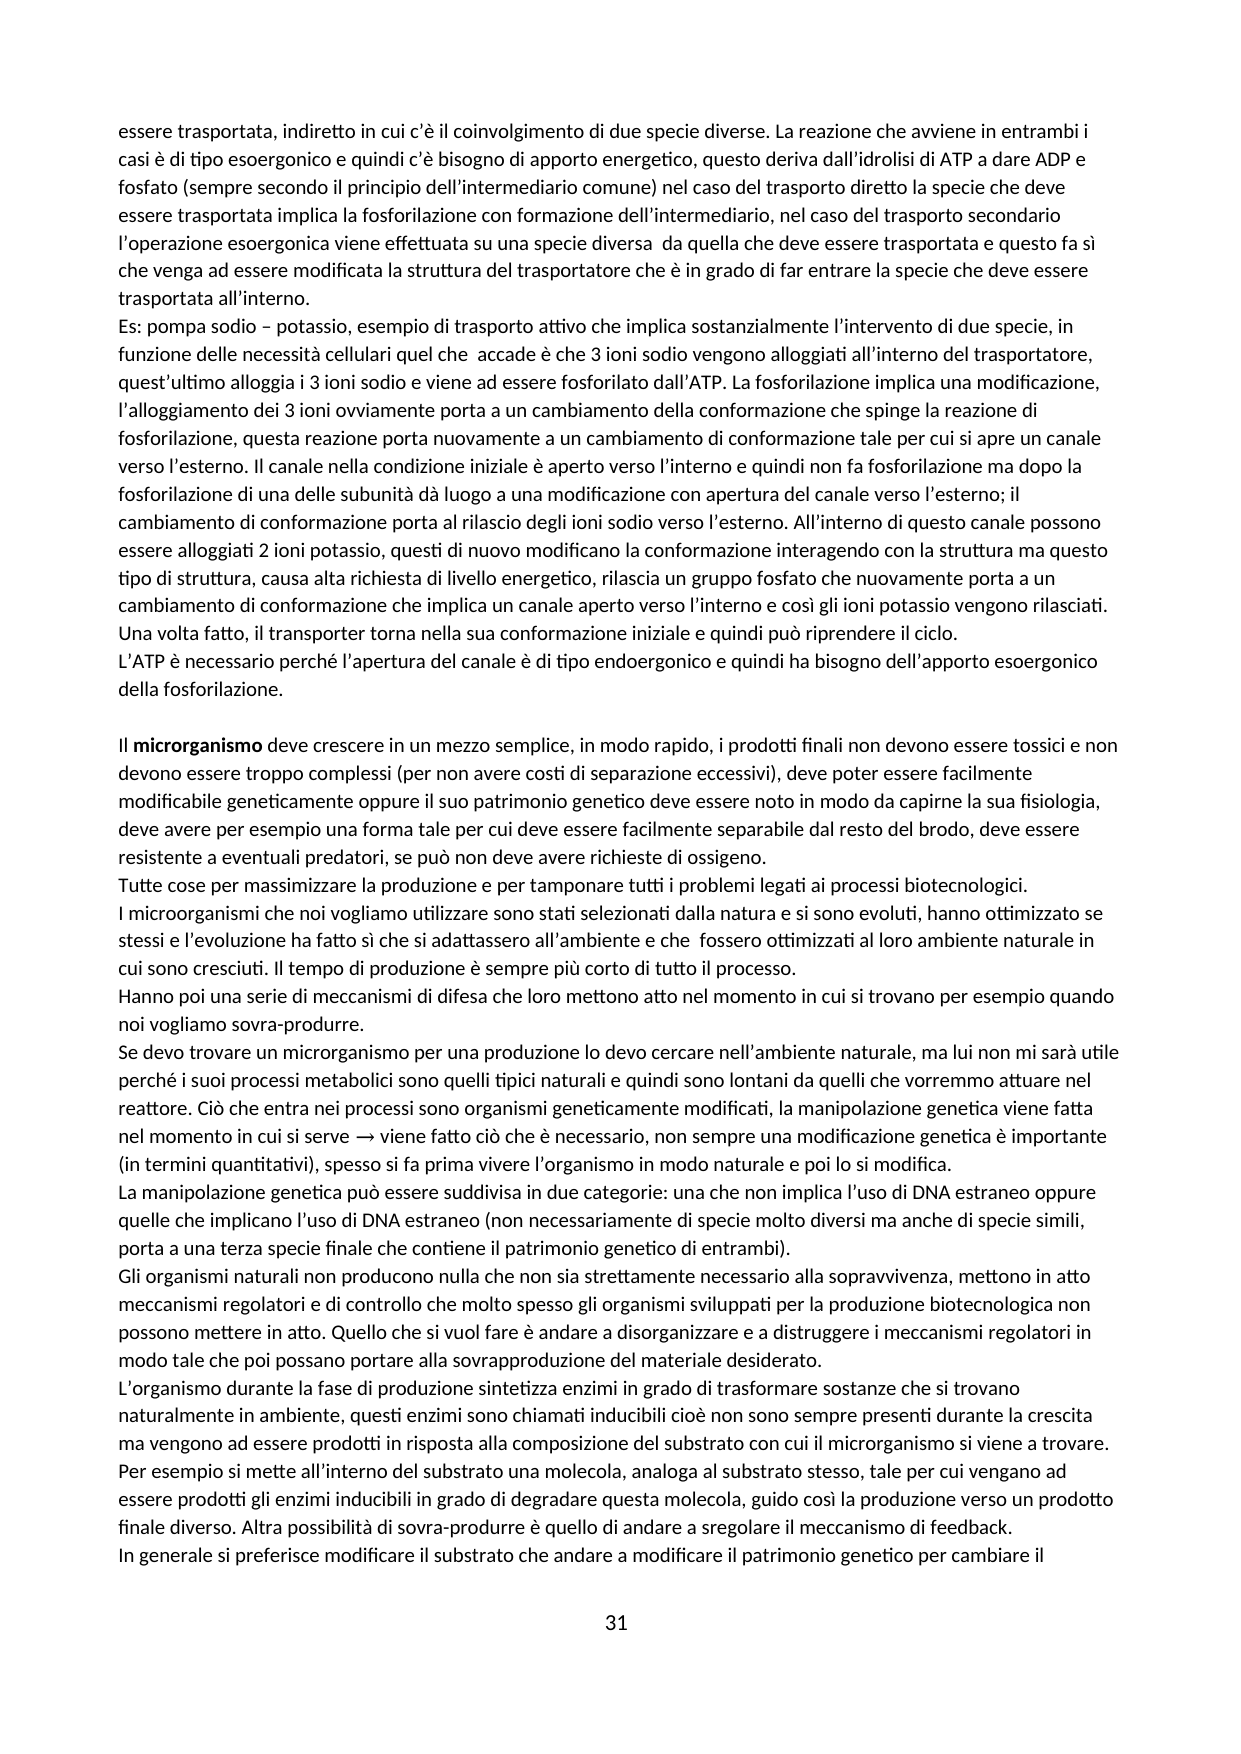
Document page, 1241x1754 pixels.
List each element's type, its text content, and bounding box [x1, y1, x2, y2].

text essere trasportata, indiretto in cui c’è il coinvolgimento di due specie diverse. La reazione che avviene in entrambi i casi è di tipo esoergonico e quindi c’è bisogno di apporto energetico, questo deriva dall’idrolisi di ATP a dare ADP e fosfato (sempre secondo il principio dell’intermediario comune) nel caso del trasporto diretto la specie che deve essere trasportata implica la fosforilazione con formazione dell’intermediario, nel caso del trasporto secondario l’operazione esoergonica viene effettuata su una specie diversa da quella che deve essere trasportata e questo fa sì che venga ad essere modificata la struttura del trasportatore che è in grado di far entrare la specie che deve essere trasportata all’interno. Es: pompa sodio – potassio, esempio di trasporto attivo che implica sostanzialmente l’intervento di due specie, in funzione delle necessità cellulari quel che accade è che 3 ioni sodio vengono alloggiati all’interno del trasportatore, quest’ultimo alloggia i 3 ioni sodio e viene ad essere fosforilato dall’ATP. La fosforilazione implica una modificazione, l’alloggiamento dei 3 ioni ovviamente porta a un cambiamento della conformazione che spinge la reazione di fosforilazione, questa reazione porta nuovamente a un cambiamento di conformazione tale per cui si apre un canale verso l’esterno. Il canale nella condizione iniziale è aperto verso l’interno e quindi non fa fosforilazione ma dopo la fosforilazione di una delle subunità dà luogo a una modificazione con apertura del canale verso l’esterno; il cambiamento di conformazione porta al rilascio degli ioni sodio verso l’esterno. All’interno di questo canale possono essere alloggiati 2 ioni potassio, questi di nuovo modificano la conformazione interagendo con la struttura ma questo tipo di struttura, causa alta richiesta di livello energetico, rilascia un gruppo fosfato che nuovamente porta a un cambiamento di conformazione che implica un canale aperto verso l’interno e così gli ioni potassio vengono rilasciati. Una volta fatto, il transporter torna nella sua conformazione iniziale e quindi può riprendere il ciclo. L’ATP è necessario perché l’apertura del canale è di tipo endoergonico e quindi ha bisogno dell’apporto esoergonico della fosforilazione. Il microrganismo deve crescere in un mezzo semplice, in modo rapido, i prodotti finali non devono essere tossici e non devono essere troppo complessi (per non avere costi di separazione eccessivi), deve poter essere facilmente modificabile geneticamente oppure il suo patrimonio genetico deve essere noto in modo da capirne la sua fisiologia, deve avere per esempio una forma tale per cui deve essere facilmente separabile dal resto del brodo, deve essere resistente a eventuali predatori, se può non deve avere richieste di ossigeno. Tutte cose per massimizzare la produzione e per tamponare tutti i problemi legati ai processi biotecnologici. I microorganismi che noi vogliamo utilizzare sono stati selezionati dalla natura e si sono evoluti, hanno ottimizzato se stessi e l’evoluzione ha fatto sì che si adattassero all’ambiente e che fossero ottimizzati al loro ambiente naturale in cui sono cresciuti. Il tempo di produzione è sempre più corto di tutto il processo. Hanno poi una serie di meccanismi di difesa che loro mettono atto nel momento in cui si trovano per esempio quando noi vogliamo sovra-produrre. Se devo trovare un microrganismo per una produzione lo devo cercare nell’ambiente naturale, ma lui non mi sarà utile perché i suoi processi metabolici sono quelli tipici naturali e quindi sono lontani da quelli che vorremmo attuare nel reattore. Ciò che entra nei processi sono organismi geneticamente modificati, la manipolazione genetica viene fatta nel momento in cui si serve → viene fatto ciò che è necessario, non sempre una modificazione genetica è importante (in termini quantitativi), spesso si fa prima vivere l’organismo in modo naturale e poi lo si modifica. La manipolazione genetica può essere suddivisa in due categorie: una che non implica l’uso di DNA estraneo oppure quelle che implicano l’uso di DNA estraneo (non necessariamente di specie molto diversi ma anche di specie simili, porta a una terza specie finale che contiene il patrimonio genetico di entrambi). Gli organismi naturali non producono nulla che non sia strettamente necessario alla sopravvivenza, mettono in atto meccanismi regolatori e di controllo che molto spesso gli organismi sviluppati per la produzione biotecnologica non possono mettere in atto. Quello che si vuol fare è andare a disorganizzare e a distruggere i meccanismi regolatori in modo tale che poi possano portare alla sovrapproduzione del materiale desiderato. L’organismo durante la fase di produzione sintetizza enzimi in grado di trasformare sostanze che si trovano naturalmente in ambiente, questi enzimi sono chiamati inducibili cioè non sono sempre presenti durante la crescita ma vengono ad essere prodotti in risposta alla composizione del substrato con cui il microrganismo si viene a trovare. Per esempio si mette all’interno del substrato una molecola, analoga al substrato stesso, tale per cui vengano ad essere prodotti gli enzimi inducibili in grado di degradare questa molecola, guido così la produzione verso un prodotto finale diverso. Altra possibilità di sovra-produrre è quello di andare a sregolare il meccanismo di feedback. In generale si preferisce modificare il substrato che andare a modificare il patrimonio genetico per cambiare il [118, 118, 1122, 1568]
